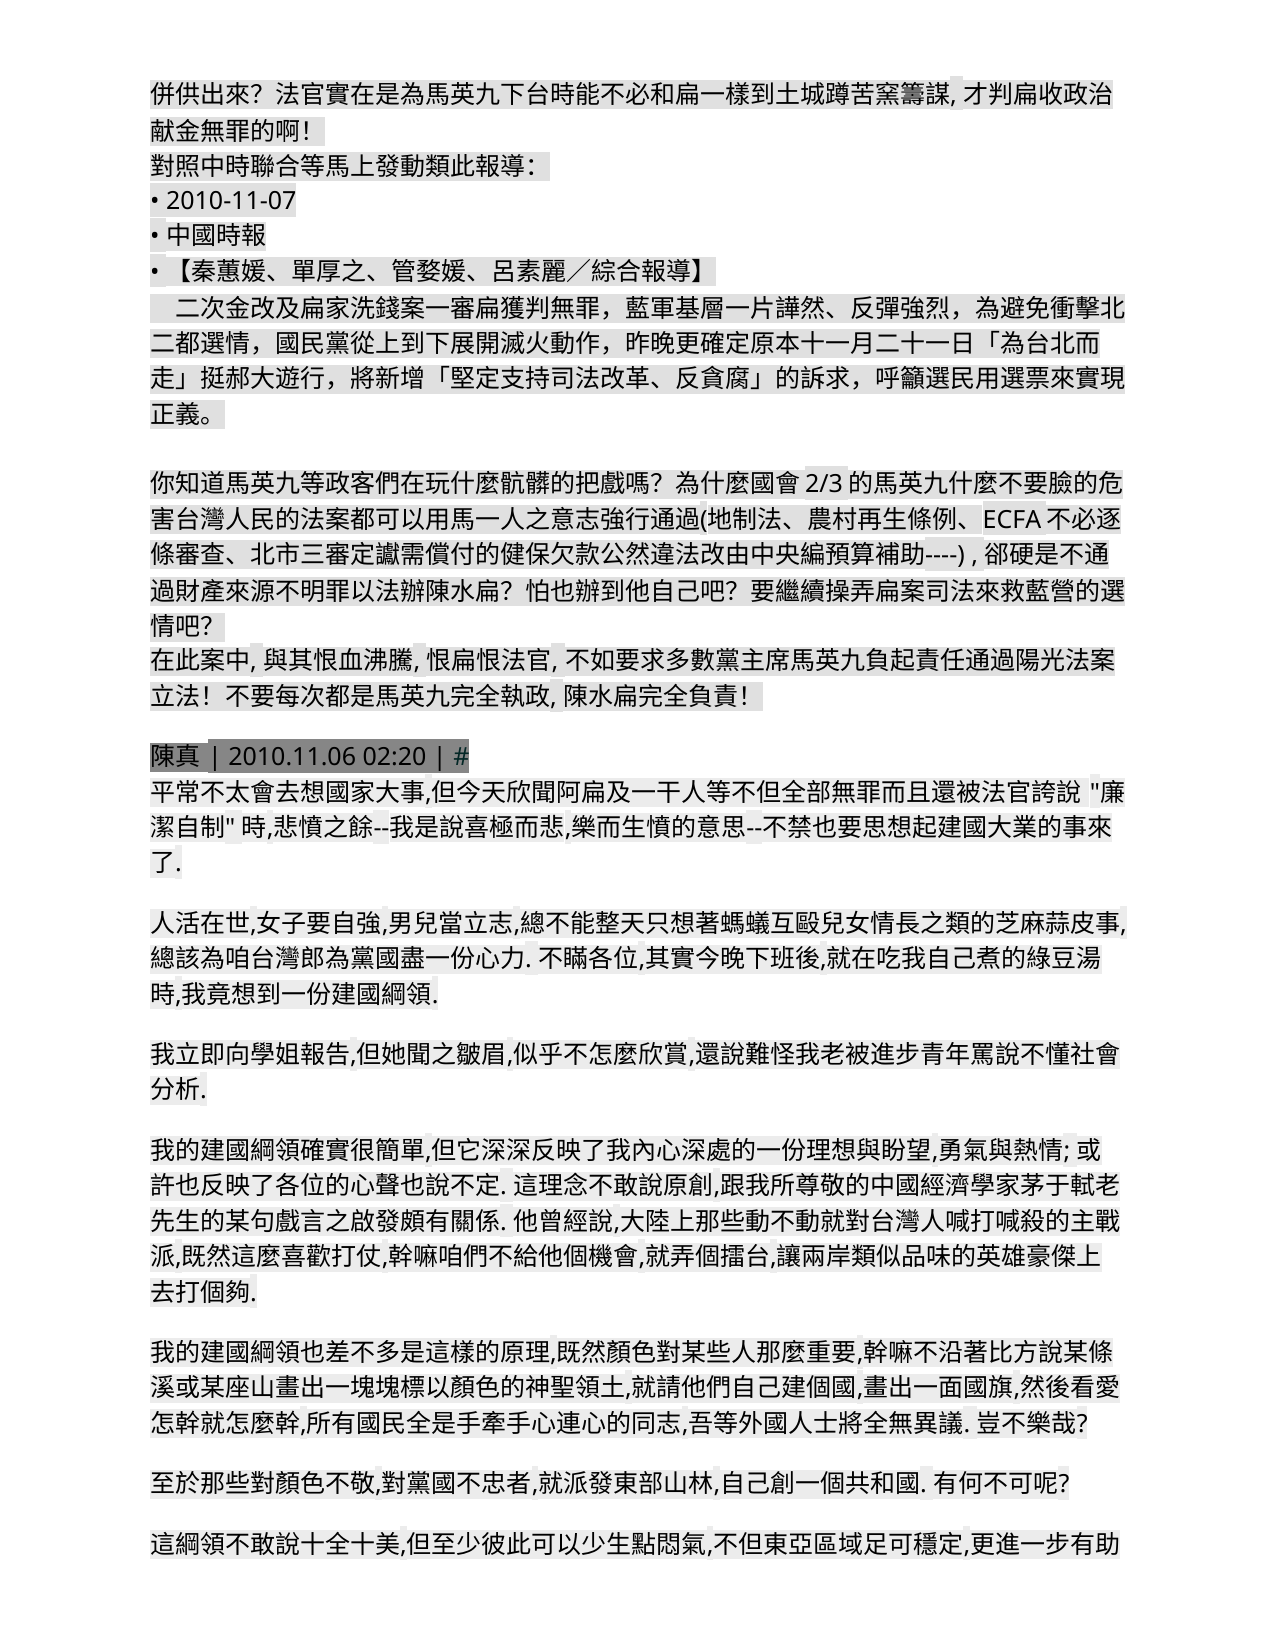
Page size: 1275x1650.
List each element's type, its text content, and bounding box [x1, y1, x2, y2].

text 我立即向學姐報告,但她聞之皺眉,似乎不怎麼欣賞,還說難怪我老被進步青年罵說不懂社會分析. [150, 1035, 1125, 1106]
text 平常不太會去想國家大事,但今天欣聞阿扁及一干人等不但全部無罪而且還被法官誇說 "廉潔自制" 時,悲憤之餘--我是說喜極而悲,樂而生憤的意思--不禁也要思想起建國大業的事來了. [150, 773, 1125, 879]
text 陳真 | 2010.11.06 02:20 | # [150, 737, 1125, 773]
text 人活在世,女子要自強,男兒當立志,總不能整天只想著螞蟻互毆兒女情長之類的芝麻蒜皮事,總該為咱台灣郎為黨國盡一份心力. 不瞞各位,其實今晚下班後,就在吃我自己煮的綠豆湯時,我竟想到一份建國綱領. [150, 904, 1125, 1010]
text 至於那些對顏色不敬,對黨國不忠者,就派發東部山林,自己創一個共和國. 有何不可呢? [150, 1464, 1125, 1500]
text 我的建國綱領確實很簡單,但它深深反映了我內心深處的一份理想與盼望,勇氣與熱情; 或許也反映了各位的心聲也說不定. 這理念不敢說原創,跟我所尊敬的中國經濟學家茅于軾老先生的某句戲言之啟發頗有關係. 他曾經說,大陸上那些動不動就對台灣人喊打喊殺的主戰派,既然這麼喜歡打仗,幹嘛咱們不給他個機會,就弄個擂台,讓兩岸類似品味的英雄豪傑上去打個夠. [150, 1131, 1125, 1308]
text 這綱領不敢說十全十美,但至少彼此可以少生點悶氣,不但東亞區域足可穩定,更進一步有助 [150, 1525, 1125, 1560]
text 併供出來？法官實在是為馬英九下台時能不必和扁一樣到土城蹲苦窯籌謀, 才判扁收政治献金無罪的啊！ 對照中時聯合等馬上發動類此報導： • 2010-11-07 • 中國時報 • 【秦蕙媛、單厚之、管婺媛、呂素麗／綜合報導】 二次金改及扁家洗錢案一審扁獲判無罪，藍軍基層一片譁然、反彈強烈，為避免衝擊北二都選情，國民黨從上到下展開滅火動作，昨晚更確定原本十一月二十一日「為台北而走」挺郝大遊行，將新增「堅定支持司法改革、反貪腐」的訴求，呼籲選民用選票來實現正義。 你知道馬英九等政客們在玩什麼骯髒的把戲嗎？為什麼國會2/3的馬英九什麼不要臉的危害台灣人民的法案都可以用馬一人之意志強行通過(地制法、農村再生條例、ECFA不必逐條審查、北市三審定讞需償付的健保欠款公然違法改由中央編預算補助----) , 郤硬是不通過財產來源不明罪以法辦陳水扁？怕也辦到他自己吧？要繼續操弄扁案司法來救藍營的選情吧？ 在此案中, 與其恨血沸騰, 恨扁恨法官, 不如要求多數黨主席馬英九負起責任通過陽光法案立法！不要每次都是馬英九完全執政, 陳水扁完全負責！ [150, 75, 1125, 712]
text 我的建國綱領也差不多是這樣的原理,既然顏色對某些人那麼重要,幹嘛不沿著比方說某條溪或某座山畫出一塊塊標以顏色的神聖領土,就請他們自己建個國,畫出一面國旗,然後看愛怎幹就怎麼幹,所有國民全是手牽手心連心的同志,吾等外國人士將全無異議. 豈不樂哉? [150, 1333, 1125, 1439]
